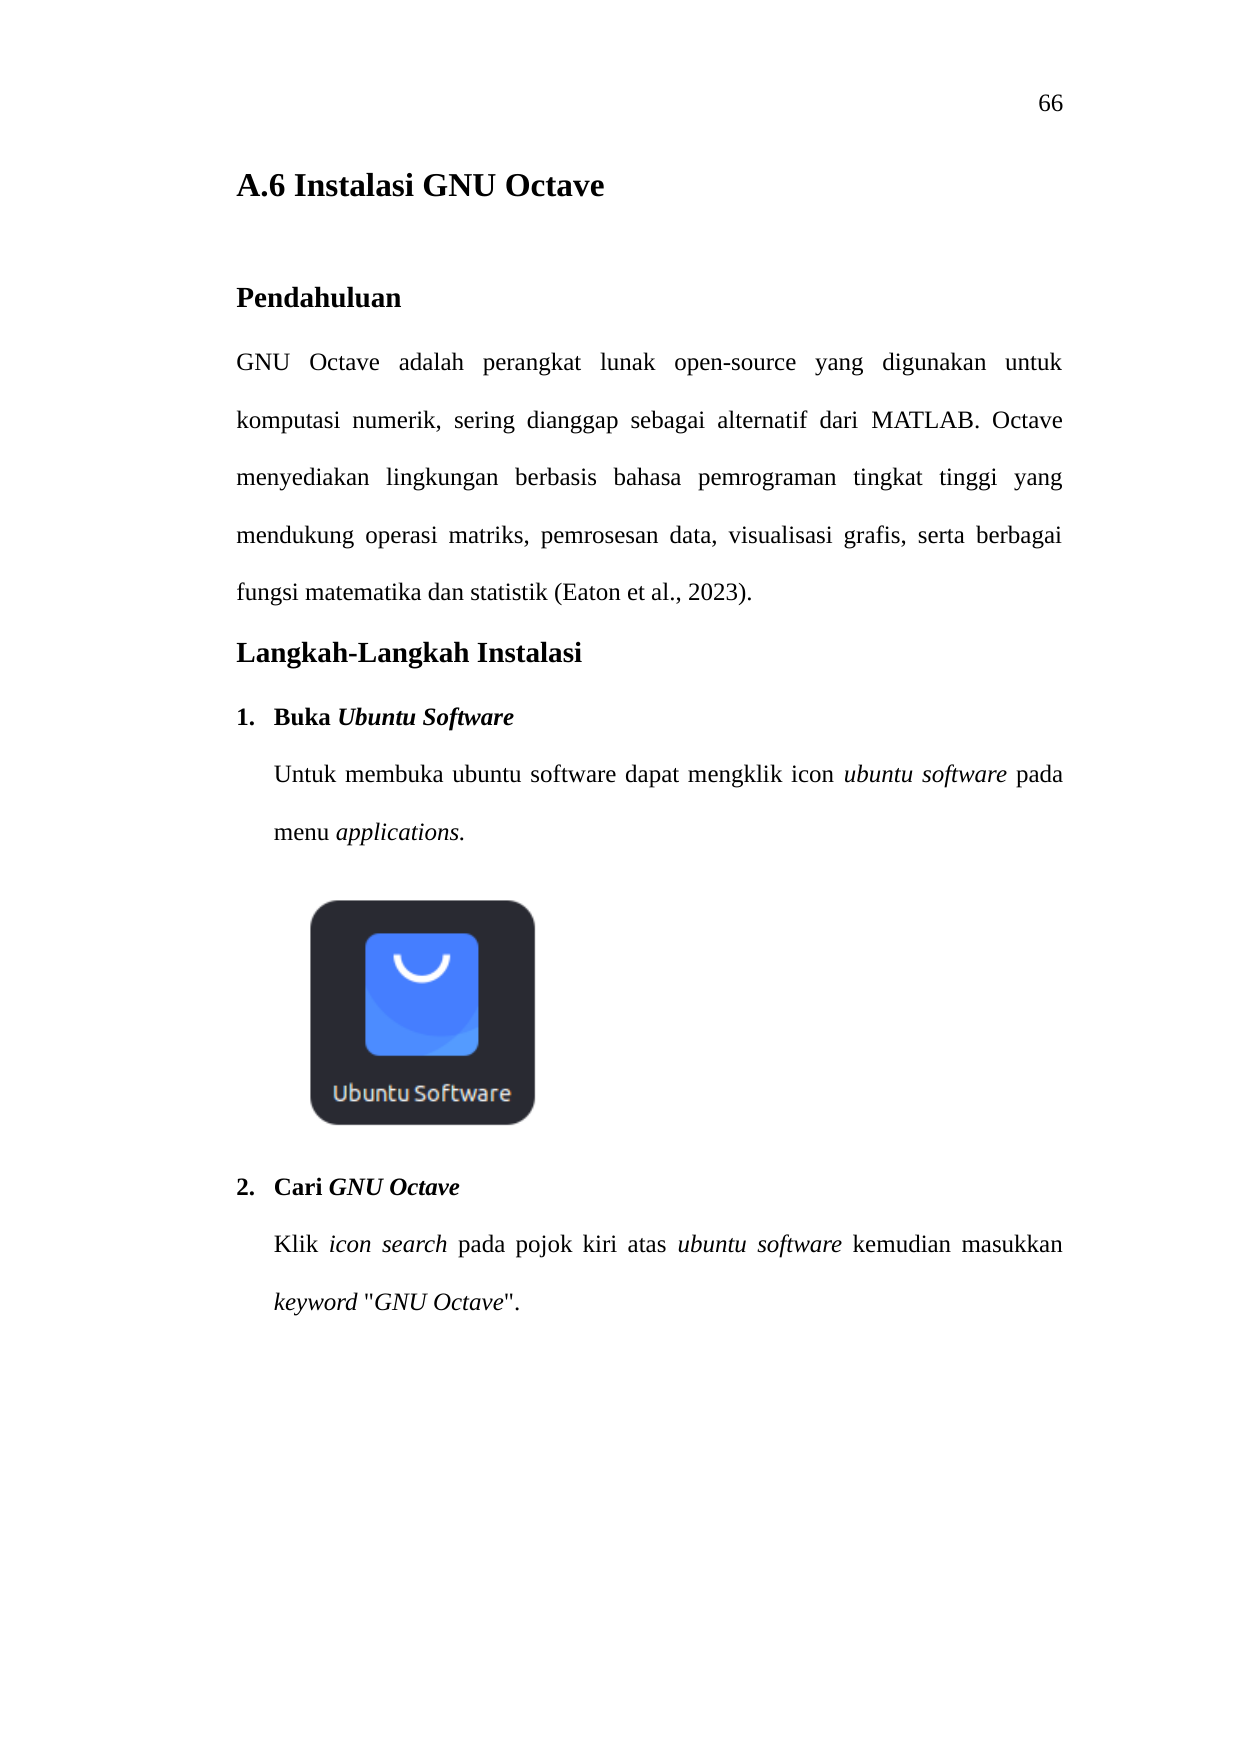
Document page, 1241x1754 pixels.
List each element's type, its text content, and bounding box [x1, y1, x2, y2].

text A.6 Instalasi GNU Octave [236, 165, 1063, 204]
list Untuk membuka ubuntu software dapat mengklik icon ubuntu software pada menu applications. [236, 759, 1063, 846]
text Pendahuluan [236, 280, 1063, 314]
list Buka Ubuntu Software [236, 702, 1063, 731]
list Cari GNU Octave [236, 1172, 1063, 1201]
text GNU Octave adalah perangkat lunak open-source yang digunakan untuk komputasi numerik, sering dianggap sebagai alternatif dari MATLAB. Octave menyediakan lingkungan berbasis bahasa pemrograman tingkat tinggi yang mendukung operasi matriks, pemrosesan data, visualisasi grafis, serta berbagai fungsi matematika dan statistik (Eaton et al., 2023). [236, 347, 1063, 606]
list Klik icon search pada pojok kiri atas ubuntu software kemudian masukkan keyword "GNU Octave". [236, 1229, 1063, 1316]
text Langkah-Langkah Instalasi [236, 635, 1063, 668]
picture [273, 874, 576, 1144]
